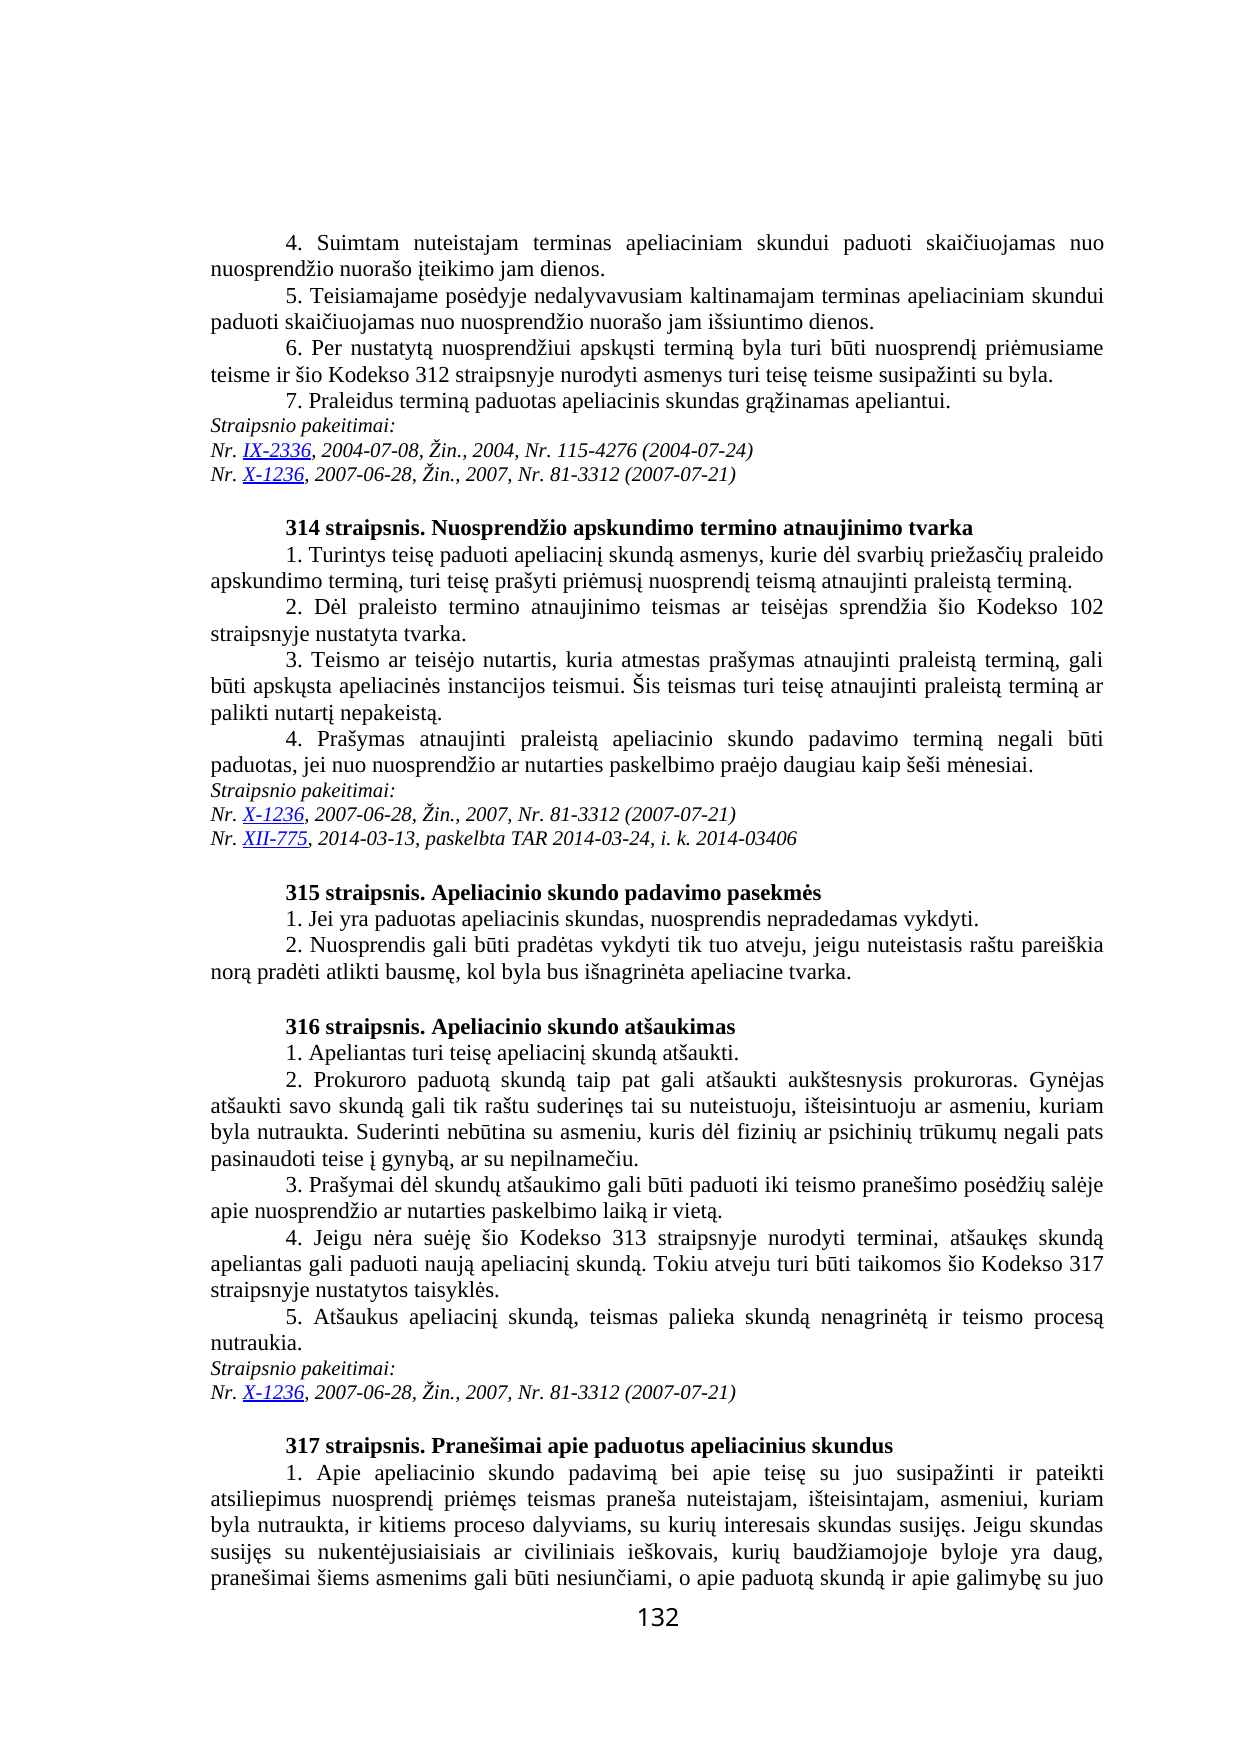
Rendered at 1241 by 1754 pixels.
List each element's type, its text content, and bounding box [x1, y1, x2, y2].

text 3. Teismo ar teisėjo nutartis, kuria atmestas prašymas atnaujinti praleistą terminą, gali būti apskųsta apeliacinės instancijos teismui. Šis teismas turi teisę atnaujinti praleistą terminą ar palikti nutartį nepakeistą. [210, 646, 1105, 725]
text Nr. X-1236, 2007-06-28, Žin., 2007, Nr. 81-3312 (2007-07-21) [210, 802, 1105, 826]
text Nr. X-1236, 2007-06-28, Žin., 2007, Nr. 81-3312 (2007-07-21) [210, 462, 1105, 486]
text 1. Apeliantas turi teisę apeliacinį skundą atšaukti. [210, 1039, 1105, 1066]
text 5. Teisiamajame posėdyje nedalyvavusiam kaltinamajam terminas apeliaciniam skundui paduoti skaičiuojamas nuo nuosprendžio nuorašo jam išsiuntimo dienos. [210, 282, 1105, 334]
text 2. Dėl praleisto termino atnaujinimo teismas ar teisėjas sprendžia šio Kodekso 102 straipsnyje nustatyta tvarka. [210, 593, 1105, 646]
text 317 straipsnis. Pranešimai apie paduotus apeliacinius skundus [210, 1432, 1105, 1459]
text 3. Prašymai dėl skundų atšaukimo gali būti paduoti iki teismo pranešimo posėdžių salėje apie nuosprendžio ar nutarties paskelbimo laiką ir vietą. [210, 1171, 1105, 1224]
text 1. Apie apeliacinio skundo padavimą bei apie teisę su juo susipažinti ir pateikti atsiliepimus nuosprendį priėmęs teismas praneša nuteistajam, išteisintajam, asmeniui, kuriam byla nutraukta, ir kitiems proceso dalyviams, su kurių interesais skundas susijęs. Jeigu skundas susijęs su nukentėjusiaisiais ar civiliniais ieškovais, kurių baudžiamojoje byloje yra daug, pranešimai šiems asmenims gali būti nesiunčiami, o apie paduotą skundą ir apie galimybę su juo [210, 1459, 1105, 1591]
text Straipsnio pakeitimai: [210, 1356, 1105, 1380]
text Straipsnio pakeitimai: [210, 413, 1105, 437]
text 1. Jei yra paduotas apeliacinis skundas, nuosprendis nepradedamas vykdyti. [210, 905, 1105, 932]
text 4. Prašymas atnaujinti praleistą apeliacinio skundo padavimo terminą negali būti paduotas, jei nuo nuosprendžio ar nutarties paskelbimo praėjo daugiau kaip šeši mėnesiai. [210, 725, 1105, 778]
text 7. Praleidus terminą paduotas apeliacinis skundas grąžinamas apeliantui. [210, 387, 1105, 413]
text 2. Prokuroro paduotą skundą taip pat gali atšaukti aukštesnysis prokuroras. Gynėjas atšaukti savo skundą gali tik raštu suderinęs tai su nuteistuoju, išteisintuoju ar asmeniu, kuriam byla nutraukta. Suderinti nebūtina su asmeniu, kuris dėl fizinių ar psichinių trūkumų negali pats pasinaudoti teise į gynybą, ar su nepilnamečiu. [210, 1066, 1105, 1171]
text Nr. IX-2336, 2004-07-08, Žin., 2004, Nr. 115-4276 (2004-07-24) [210, 437, 1105, 462]
text 316 straipsnis. Apeliacinio skundo atšaukimas [210, 1013, 1105, 1039]
text 6. Per nustatytą nuosprendžiui apskųsti terminą byla turi būti nuosprendį priėmusiame teisme ir šio Kodekso 312 straipsnyje nurodyti asmenys turi teisę teisme susipažinti su byla. [210, 334, 1105, 387]
text 2. Nuosprendis gali būti pradėtas vykdyti tik tuo atveju, jeigu nuteistasis raštu pareiškia norą pradėti atlikti bausmę, kol byla bus išnagrinėta apeliacine tvarka. [210, 932, 1105, 984]
text 4. Suimtam nuteistajam terminas apeliaciniam skundui paduoti skaičiuojamas nuo nuosprendžio nuorašo įteikimo jam dienos. [210, 229, 1105, 282]
text Nr. X-1236, 2007-06-28, Žin., 2007, Nr. 81-3312 (2007-07-21) [210, 1380, 1105, 1404]
text 5. Atšaukus apeliacinį skundą, teismas palieka skundą nenagrinėtą ir teismo procesą nutraukia. [210, 1303, 1105, 1356]
text 1. Turintys teisę paduoti apeliacinį skundą asmenys, kurie dėl svarbių priežasčių praleido apskundimo terminą, turi teisę prašyti priėmusį nuosprendį teismą atnaujinti praleistą terminą. [210, 541, 1105, 593]
text 315 straipsnis. Apeliacinio skundo padavimo pasekmės [210, 879, 1105, 905]
text Straipsnio pakeitimai: [210, 778, 1105, 802]
text 314 straipsnis. Nuosprendžio apskundimo termino atnaujinimo tvarka [285, 514, 1105, 541]
text Nr. XII-775, 2014-03-13, paskelbta TAR 2014-03-24, i. k. 2014-03406 [210, 826, 1105, 850]
text 4. Jeigu nėra suėję šio Kodekso 313 straipsnyje nurodyti terminai, atšaukęs skundą apeliantas gali paduoti naują apeliacinį skundą. Tokiu atveju turi būti taikomos šio Kodekso 317 straipsnyje nustatytos taisyklės. [210, 1224, 1105, 1303]
